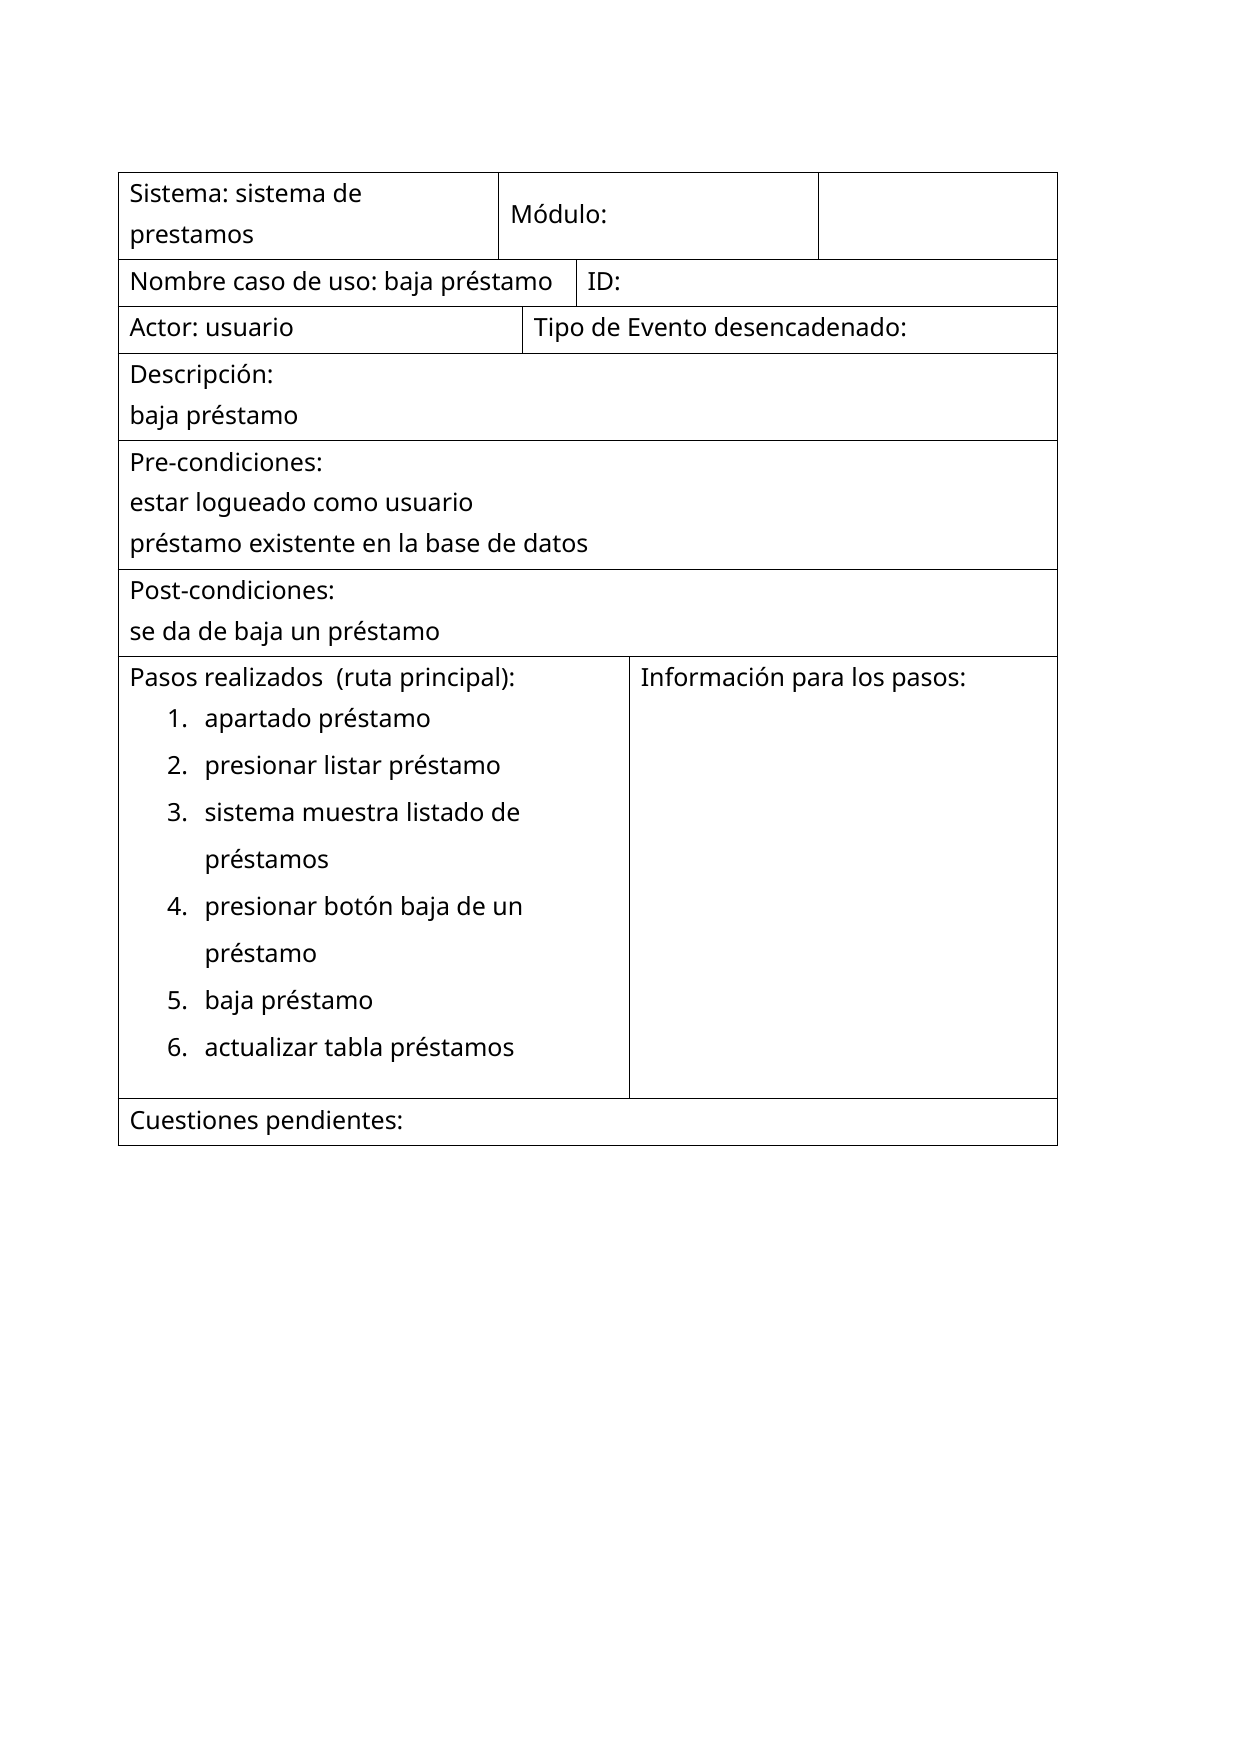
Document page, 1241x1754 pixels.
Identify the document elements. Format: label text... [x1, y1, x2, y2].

table_cell Cuestiones pendientes: [119, 1099, 1057, 1145]
table_header Sistema: sistema de prestamos [119, 173, 498, 259]
table_cell Pasos realizados (ruta principal): apartado préstamo presionar listar préstamo sistema muestra listado de préstamos presionar botón baja de un préstamo baja préstamo actualizar tabla préstamos [119, 657, 629, 1098]
table_cell Pre-condiciones: estar logueado como usuario préstamo existente en la base de datos [119, 441, 1057, 568]
table_cell Nombre caso de uso: baja préstamo [119, 260, 576, 306]
table_cell Post-condiciones: se da de baja un préstamo [119, 570, 1057, 656]
table_header [819, 173, 1057, 259]
table_header Módulo: [499, 173, 818, 259]
table_cell Actor: usuario [119, 307, 522, 353]
table_cell Tipo de Evento desencadenado: [523, 307, 1057, 353]
table_cell Descripción: baja préstamo [119, 354, 1057, 440]
table_cell ID: [577, 260, 1057, 306]
table_cell Información para los pasos: [630, 657, 1057, 1098]
